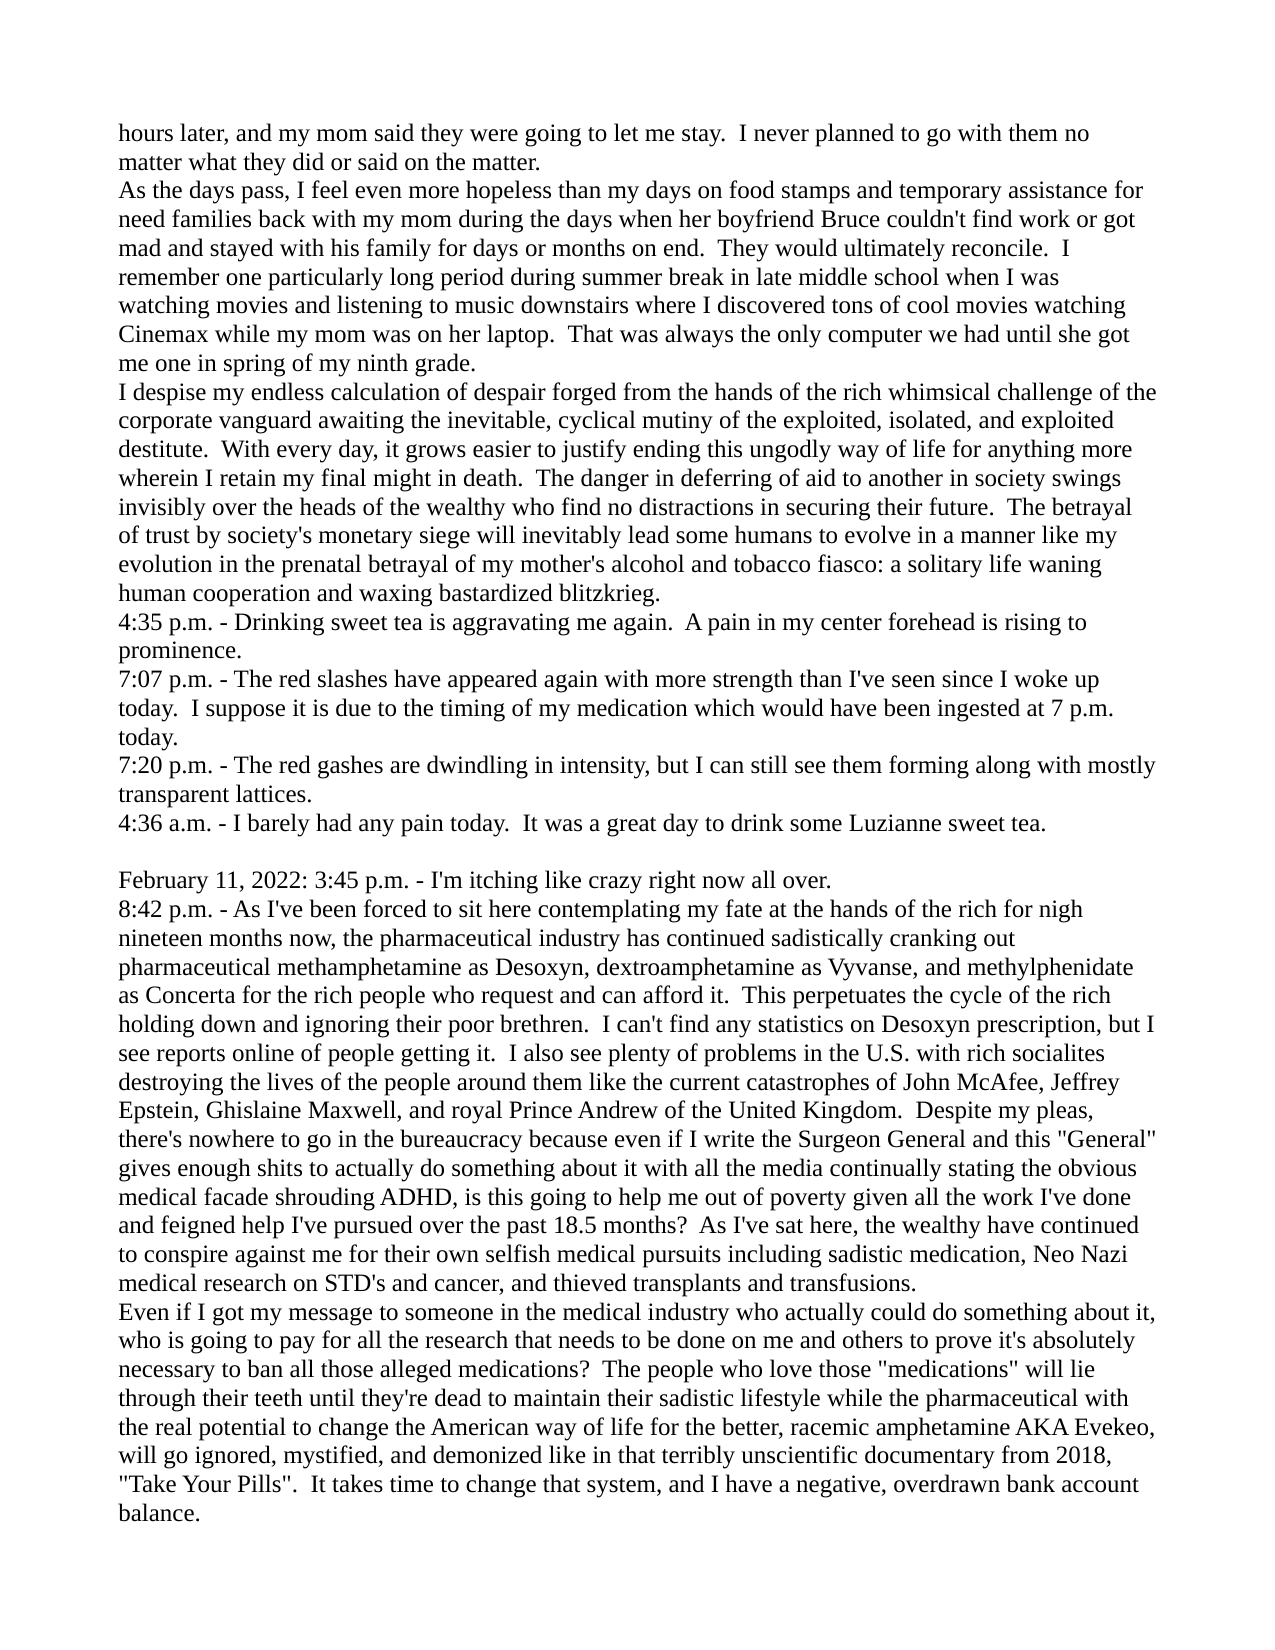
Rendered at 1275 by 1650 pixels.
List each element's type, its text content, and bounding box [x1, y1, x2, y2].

text 7:20 p.m. - The red gashes are dwindling in intensity, but I can still see them forming along with mostly transparent lattices. [118, 751, 1157, 808]
text 4:35 p.m. - Drinking sweet tea is aggravating me again. A pain in my center forehead is rising to prominence. [118, 607, 1157, 664]
text 7:07 p.m. - The red slashes have appeared again with more strength than I've seen since I woke up today. I suppose it is due to the timing of my medication which would have been ingested at 7 p.m. today. [118, 664, 1157, 751]
text Even if I got my message to someone in the medical industry who actually could do something about it, who is going to pay for all the research that needs to be done on me and others to prove it's absolutely necessary to ban all those alleged medications? The people who love those "medications" will lie through their teeth until they're dead to maintain their sadistic lifestyle while the pharmaceutical with the real potential to change the American way of life for the better, racemic amphetamine AKA Evekeo, will go ignored, mystified, and demonized like in that terribly unscientific documentary from 2018, "Take Your Pills". It takes time to change that system, and I have a negative, overdrawn bank account balance. [118, 1297, 1157, 1527]
text As the days pass, I feel even more hopeless than my days on food stamps and temporary assistance for need families back with my mom during the days when her boyfriend Bruce couldn't find work or got mad and stayed with his family for days or months on end. They would ultimately reconcile. I remember one particularly long period during summer break in late middle school when I was watching movies and listening to music downstairs where I discovered tons of cool movies watching Cinemax while my mom was on her laptop. That was always the only computer we had until she got me one in spring of my ninth grade. [118, 176, 1157, 377]
text 8:42 p.m. - As I've been forced to sit here contemplating my fate at the hands of the rich for nigh nineteen months now, the pharmaceutical industry has continued sadistically cranking out pharmaceutical methamphetamine as Desoxyn, dextroamphetamine as Vyvanse, and methylphenidate as Concerta for the rich people who request and can afford it. This perpetuates the cycle of the rich holding down and ignoring their poor brethren. I can't find any statistics on Desoxyn prescription, but I see reports online of people getting it. I also see plenty of problems in the U.S. with rich socialites destroying the lives of the people around them like the current catastrophes of John McAfee, Jeffrey Epstein, Ghislaine Maxwell, and royal Prince Andrew of the United Kingdom. Despite my pleas, there's nowhere to go in the bureaucracy because even if I write the Surgeon General and this "General" gives enough shits to actually do something about it with all the media continually stating the obvious medical facade shrouding ADHD, is this going to help me out of poverty given all the work I've done and feigned help I've pursued over the past 18.5 months? As I've sat here, the wealthy have continued to conspire against me for their own selfish medical pursuits including sadistic medication, Neo Nazi medical research on STD's and cancer, and thieved transplants and transfusions. [118, 894, 1157, 1297]
text I despise my endless calculation of despair forged from the hands of the rich whimsical challenge of the corporate vanguard awaiting the inevitable, cyclical mutiny of the exploited, isolated, and exploited destitute. With every day, it grows easier to justify ending this ungodly way of life for anything more wherein I retain my final might in death. The danger in deferring of aid to another in society swings invisibly over the heads of the wealthy who find no distractions in securing their future. The betrayal of trust by society's monetary siege will inevitably lead some humans to evolve in a manner like my evolution in the prenatal betrayal of my mother's alcohol and tobacco fiasco: a solitary life waning human cooperation and waxing bastardized blitzkrieg. [118, 377, 1157, 607]
text hours later, and my mom said they were going to let me stay. I never planned to go with them no matter what they did or said on the matter. [118, 118, 1157, 176]
text 4:36 a.m. - I barely had any pain today. It was a great day to drink some Luzianne sweet tea. [118, 808, 1157, 837]
text February 11, 2022: 3:45 p.m. - I'm itching like crazy right now all over. [118, 866, 1157, 894]
